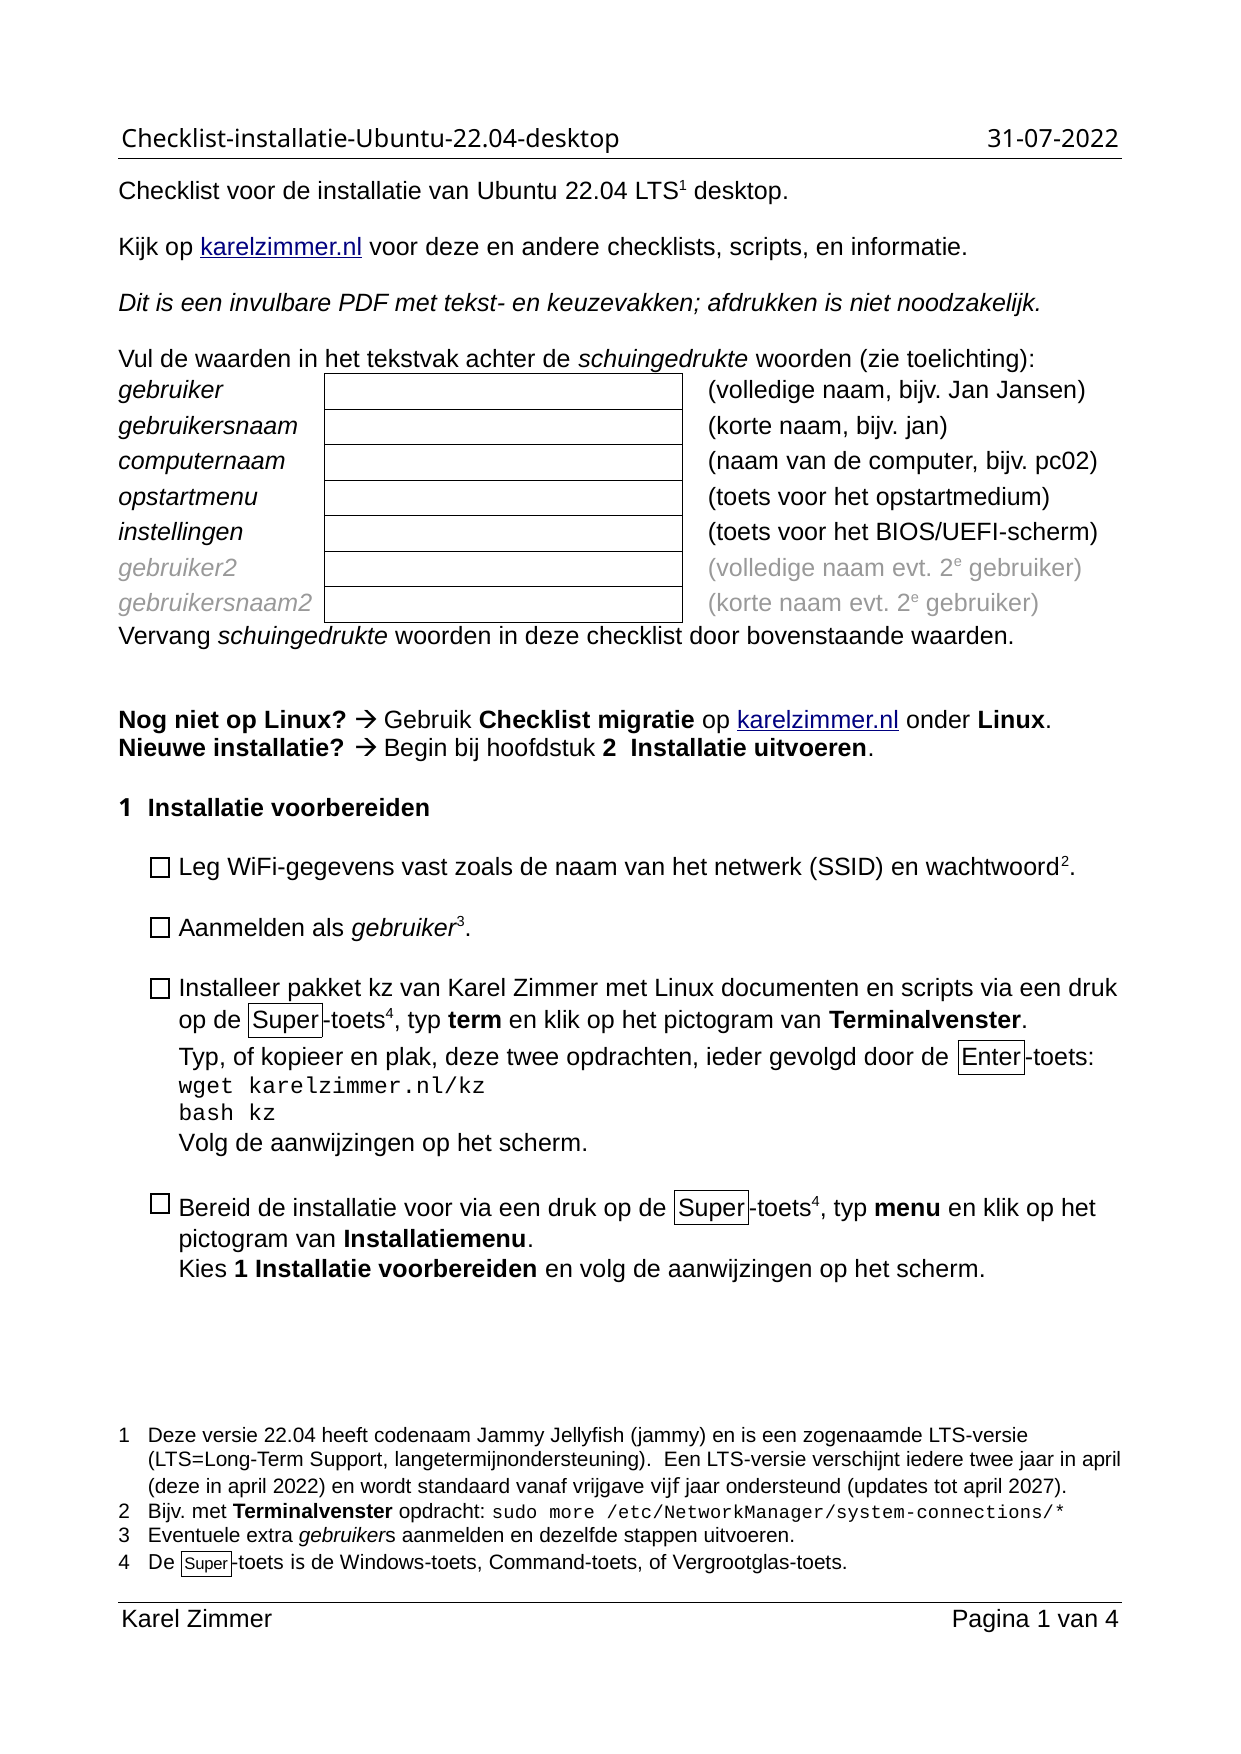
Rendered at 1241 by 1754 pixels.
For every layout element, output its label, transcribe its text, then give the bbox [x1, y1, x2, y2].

table_cell [141, 973, 177, 1039]
table_cell [141, 1039, 177, 1128]
table_cell Typ, of kopieer en plak, deze twee opdrachten, ieder gevolgd door de Enter-toets: wget karelzimmer.nl/kz bash kz [177, 1039, 1120, 1128]
text Nieuwe installatie?  Begin bij hoofdstuk 2 Installatie uitvoeren. [118, 734, 1122, 762]
text (korte naam, bijv. jan) [683, 409, 1122, 444]
text Checklist voor de installatie van Ubuntu 22.04 LTS desktop. [118, 177, 1122, 205]
table_cell Installeer pakket kz van Karel Zimmer met Linux documenten en scripts via een druk op de Super-toets, typ term en klik op het pictogram van Terminalvenster. [177, 973, 1120, 1039]
list Installatie voorbereiden [118, 790, 1122, 824]
table_cell [177, 1159, 1120, 1189]
table_cell Aanmelden als gebruiker. [177, 913, 1120, 943]
text (volledige naam evt. 2e gebruiker) [683, 551, 1122, 586]
text (naam van de computer, bijv. pc02) [683, 444, 1122, 480]
table_cell [177, 882, 1120, 913]
text Kijk op karelzimmer.nl voor deze en andere checklists, scripts, en informatie. [118, 233, 1122, 261]
text (toets voor het opstartmedium) [683, 480, 1122, 515]
text opstartmenu [118, 480, 324, 515]
text Dit is een invulbare PDF met tekst- en keuzevakken; afdrukken is niet noodzakelijk. [118, 289, 1122, 317]
table_cell Volg de aanwijzingen op het scherm. [177, 1128, 1120, 1158]
table_cell Kies 1 Installatie voorbereiden en volg de aanwijzingen op het scherm. [177, 1254, 1120, 1284]
text Vervang schuingedrukte woorden in deze checklist door bovenstaande waarden. [118, 622, 1122, 650]
text Deze versie 22.04 heeft codenaam Jammy Jellyfish (jammy) en is een zogenaamde LTS-versie (LTS=Long-Term Support, langetermijnondersteuning). Een LTS-versie verschijnt iedere twee jaar in april (deze in april 2022) en wordt standaard vanaf vrijgave vijf jaar ondersteund (updates tot april 2027). [118, 1424, 1122, 1499]
table_cell [141, 1189, 177, 1254]
table_header [141, 852, 177, 882]
text computernaam [118, 444, 324, 480]
table_cell [141, 943, 177, 973]
table_cell [141, 1159, 177, 1189]
table_cell [141, 882, 177, 913]
text (korte naam evt. 2e gebruiker) [683, 586, 1122, 622]
text gebruiker [118, 373, 324, 409]
text (toets voor het BIOS/UEFI-scherm) [683, 515, 1122, 551]
table_cell [141, 1128, 177, 1158]
text gebruikersnaam [118, 409, 324, 444]
text gebruikersnaam2 [118, 586, 324, 622]
text Vul de waarden in het tekstvak achter de schuingedrukte woorden (zie toelichting): [118, 345, 1122, 373]
text gebruiker2 [118, 551, 324, 586]
table_cell [141, 913, 177, 943]
table_cell [141, 1254, 177, 1284]
table_cell [177, 943, 1120, 973]
text Nog niet op Linux?  Gebruik Checklist migratie op karelzimmer.nl onder Linux. [118, 706, 1122, 734]
table_cell Bereid de installatie voor via een druk op de Super-toets4, typ menu en klik op het pictogram van Installatiemenu. [177, 1189, 1120, 1254]
text instellingen [118, 515, 324, 551]
table_header Leg WiFi-gegevens vast zoals de naam van het netwerk (SSID) en wachtwoord. [177, 852, 1120, 882]
text (volledige naam, bijv. Jan Jansen) [683, 373, 1122, 409]
